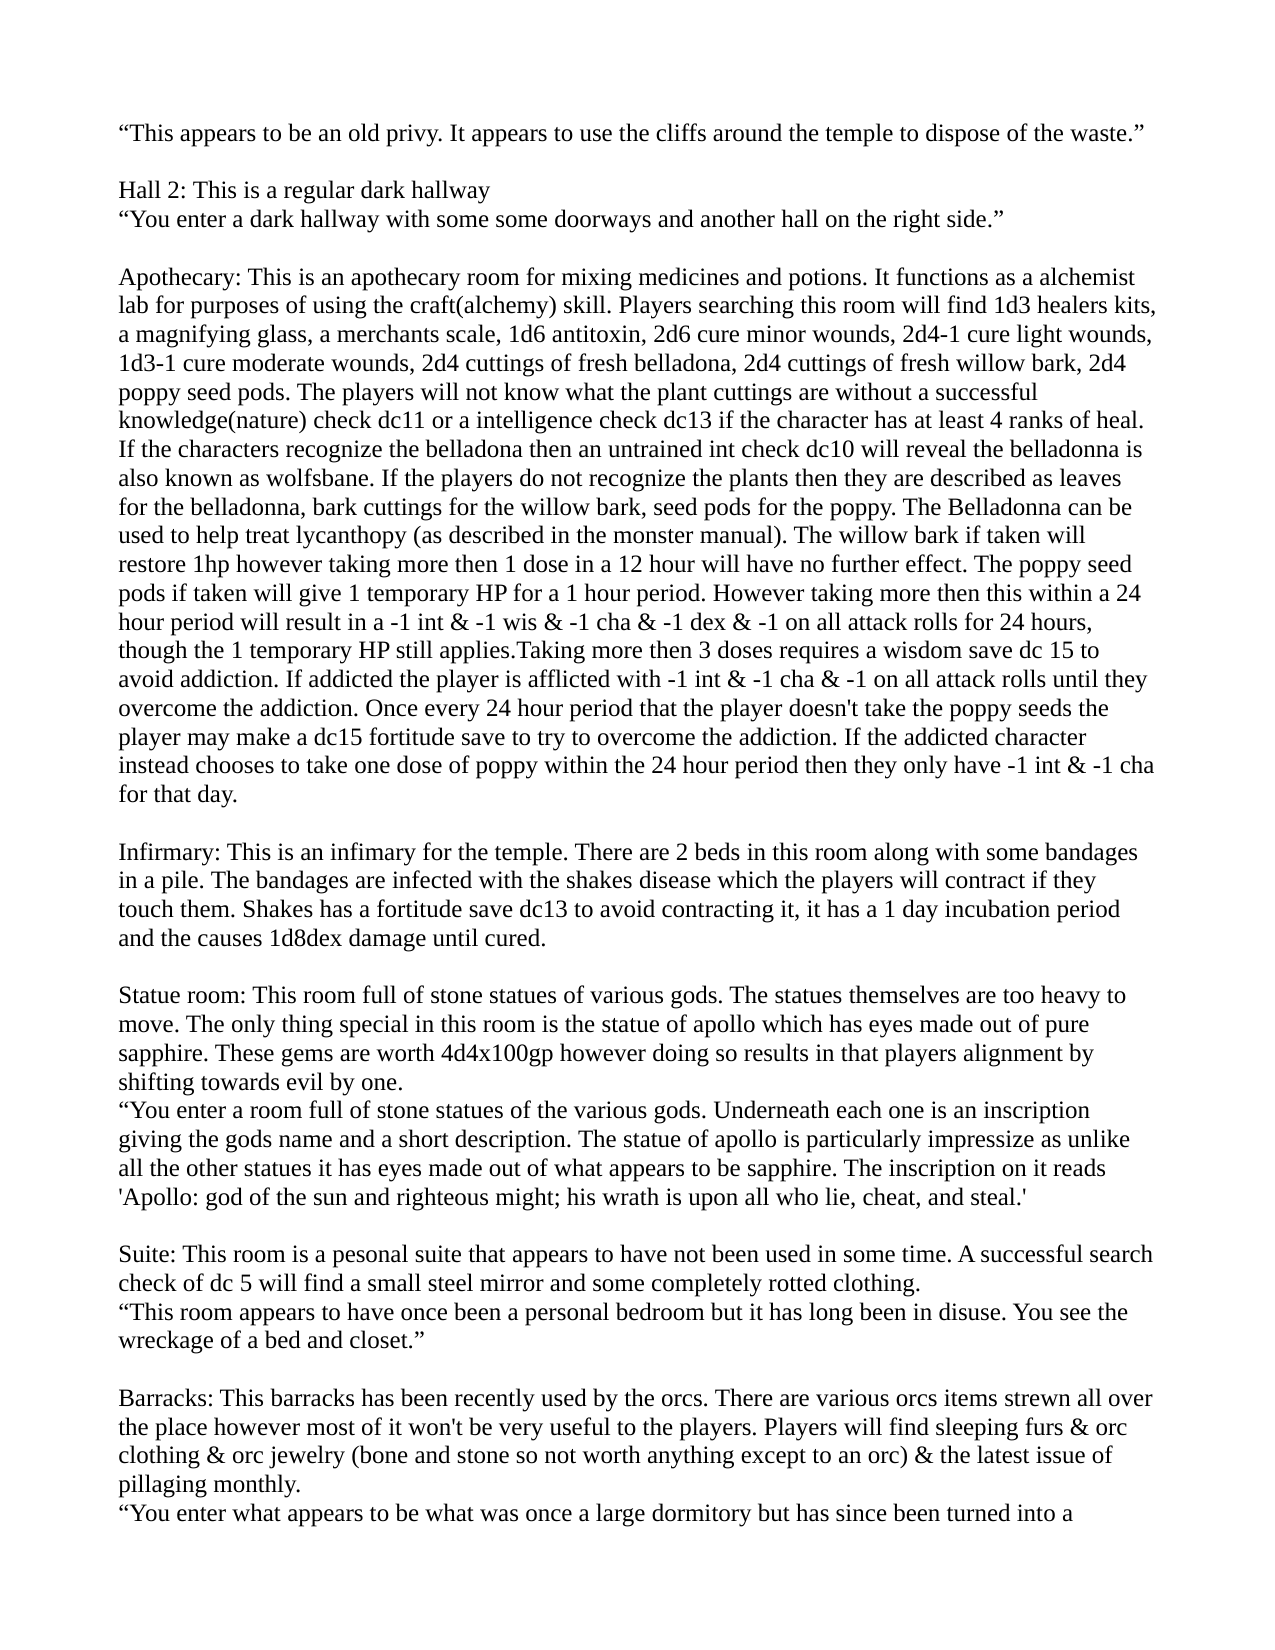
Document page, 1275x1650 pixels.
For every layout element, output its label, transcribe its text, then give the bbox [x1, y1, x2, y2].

text Hall 2: This is a regular dark hallway [118, 176, 1157, 204]
text Barracks: This barracks has been recently used by the orcs. There are various orcs items strewn all over the place however most of it won't be very useful to the players. Players will find sleeping furs & orc clothing & orc jewelry (bone and stone so not worth anything except to an orc) & the latest issue of pillaging monthly. [118, 1383, 1157, 1498]
text “You enter a dark hallway with some some doorways and another hall on the right side.” [118, 204, 1157, 233]
text Infirmary: This is an infimary for the temple. There are 2 beds in this room along with some bandages in a pile. The bandages are infected with the shakes disease which the players will contract if they touch them. Shakes has a fortitude save dc13 to avoid contracting it, it has a 1 day incubation period and the causes 1d8dex damage until cured. [118, 837, 1157, 952]
text Suite: This room is a pesonal suite that appears to have not been used in some time. A successful search check of dc 5 will find a small steel mirror and some completely rotted clothing. [118, 1239, 1157, 1297]
text Apothecary: This is an apothecary room for mixing medicines and potions. It functions as a alchemist lab for purposes of using the craft(alchemy) skill. Players searching this room will find 1d3 healers kits, a magnifying glass, a merchants scale, 1d6 antitoxin, 2d6 cure minor wounds, 2d4-1 cure light wounds, 1d3-1 cure moderate wounds, 2d4 cuttings of fresh belladona, 2d4 cuttings of fresh willow bark, 2d4 poppy seed pods. The players will not know what the plant cuttings are without a successful knowledge(nature) check dc11 or a intelligence check dc13 if the character has at least 4 ranks of heal. If the characters recognize the belladona then an untrained int check dc10 will reveal the belladonna is also known as wolfsbane. If the players do not recognize the plants then they are described as leaves for the belladonna, bark cuttings for the willow bark, seed pods for the poppy. The Belladonna can be used to help treat lycanthopy (as described in the monster manual). The willow bark if taken will restore 1hp however taking more then 1 dose in a 12 hour will have no further effect. The poppy seed pods if taken will give 1 temporary HP for a 1 hour period. However taking more then this within a 24 hour period will result in a -1 int & -1 wis & -1 cha & -1 dex & -1 on all attack rolls for 24 hours, though the 1 temporary HP still applies.Taking more then 3 doses requires a wisdom save dc 15 to avoid addiction. If addicted the player is afflicted with -1 int & -1 cha & -1 on all attack rolls until they overcome the addiction. Once every 24 hour period that the player doesn't take the poppy seeds the player may make a dc15 fortitude save to try to overcome the addiction. If the addicted character instead chooses to take one dose of poppy within the 24 hour period then they only have -1 int & -1 cha for that day. [118, 262, 1157, 808]
text Statue room: This room full of stone statues of various gods. The statues themselves are too heavy to move. The only thing special in this room is the statue of apollo which has eyes made out of pure sapphire. These gems are worth 4d4x100gp however doing so results in that players alignment by shifting towards evil by one. [118, 981, 1157, 1096]
text “You enter a room full of stone statues of the various gods. Underneath each one is an inscription giving the gods name and a short description. The statue of apollo is particularly impressize as unlike all the other statues it has eyes made out of what appears to be sapphire. The inscription on it reads 'Apollo: god of the sun and righteous might; his wrath is upon all who lie, cheat, and steal.' [118, 1096, 1157, 1211]
text “This appears to be an old privy. It appears to use the cliffs around the temple to dispose of the waste.” [118, 118, 1157, 147]
text “You enter what appears to be what was once a large dormitory but has since been turned into a [118, 1498, 1157, 1527]
text “This room appears to have once been a personal bedroom but it has long been in disuse. You see the wreckage of a bed and closet.” [118, 1297, 1157, 1354]
